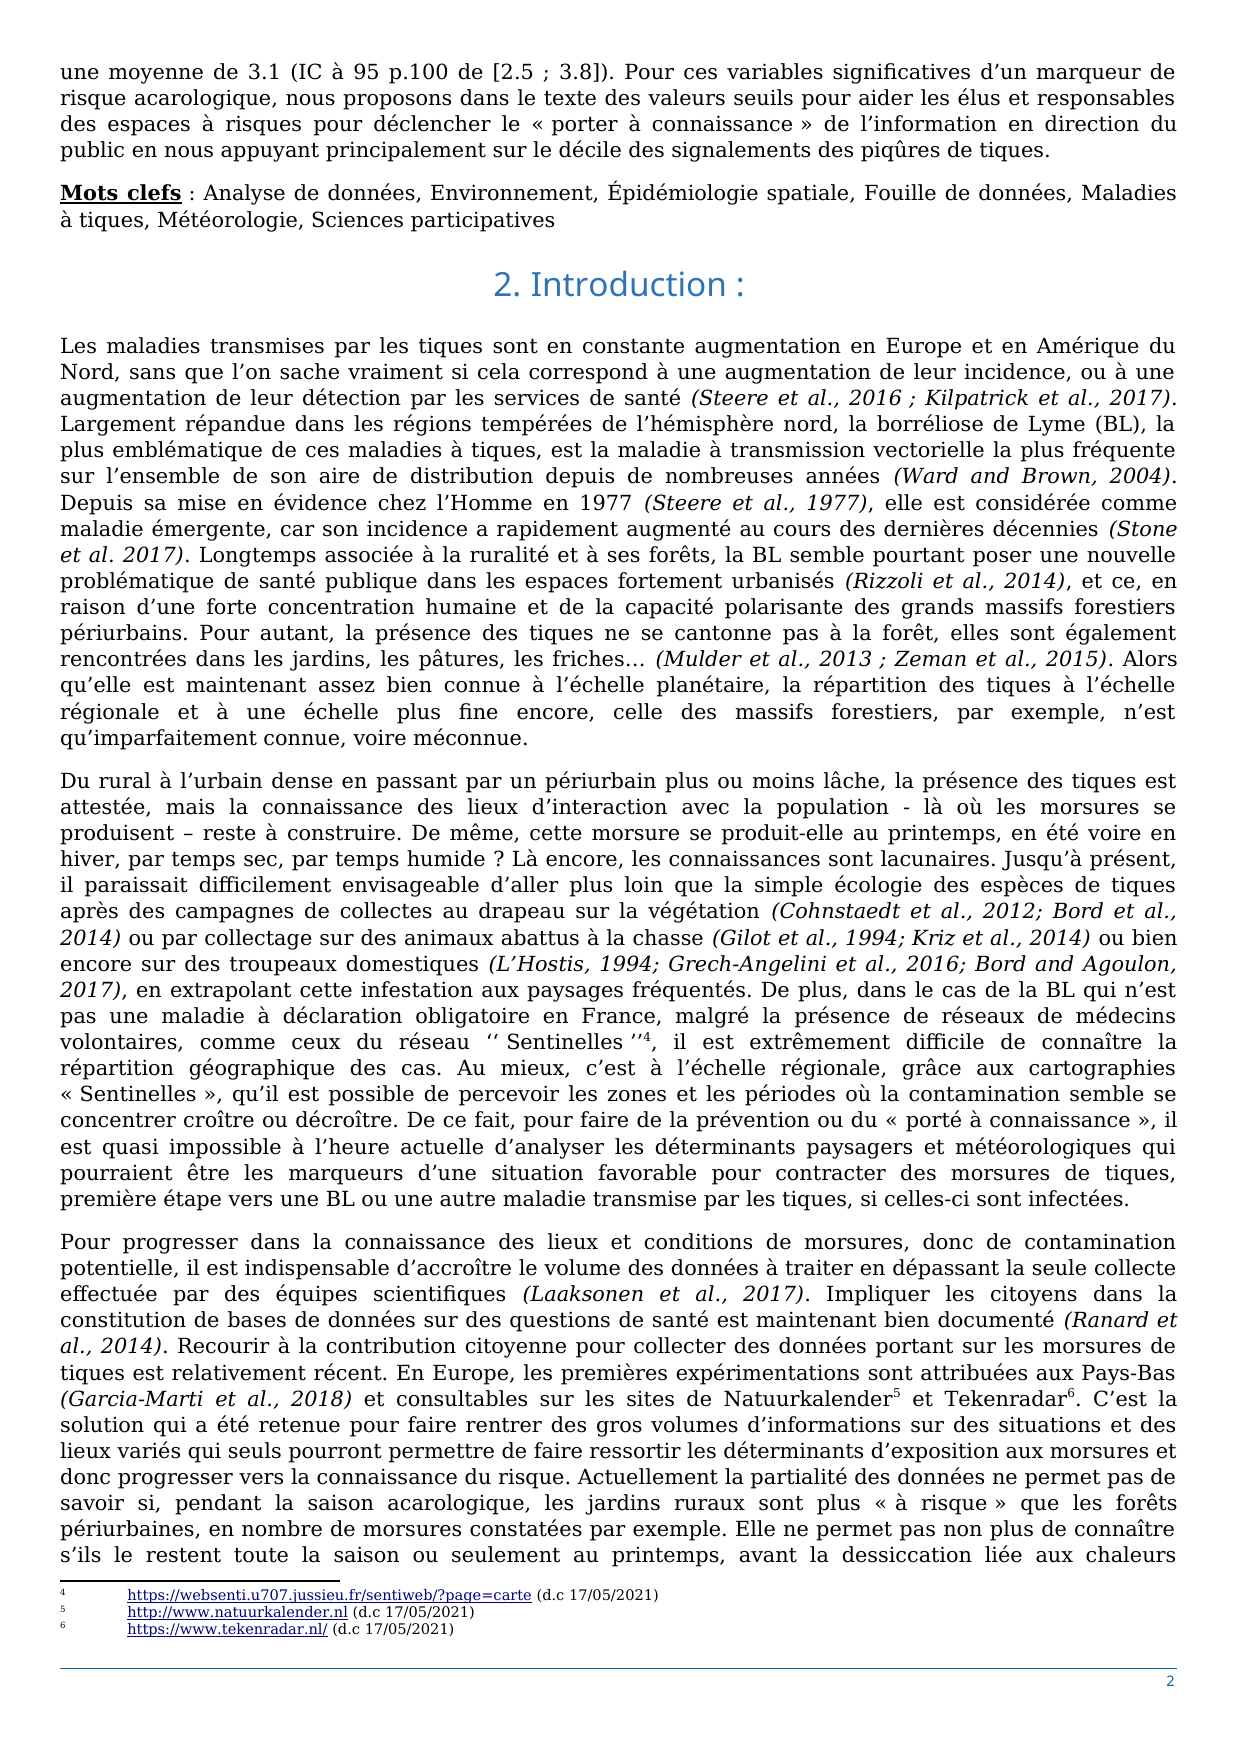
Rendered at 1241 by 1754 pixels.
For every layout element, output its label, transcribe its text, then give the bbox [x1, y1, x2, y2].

text https://www.tekenradar.nl/ (d.c 17/05/2021) [60, 1621, 1177, 1638]
text une moyenne de 3.1 (IC à 95 p.100 de [2.5 ; 3.8]). Pour ces variables significatives d’un marqueur de risque acarologique, nous proposons dans le texte des valeurs seuils pour aider les élus et responsables des espaces à risques pour déclencher le « porter à connaissance » de l’information en direction du public en nous appuyant principalement sur le décile des signalements des piqûres de tiques. [60, 60, 1177, 163]
text Les maladies transmises par les tiques sont en constante augmentation en Europe et en Amérique du Nord, sans que l’on sache vraiment si cela correspond à une augmentation de leur incidence, ou à une augmentation de leur détection par les services de santé (Steere et al., 2016 ; Kilpatrick et al., 2017). Largement répandue dans les régions tempérées de l’hémisphère nord, la borréliose de Lyme (BL), la plus emblématique de ces maladies à tiques, est la maladie à transmission vectorielle la plus fréquente sur l’ensemble de son aire de distribution depuis de nombreuses années (Ward and Brown, 2004). Depuis sa mise en évidence chez l’Homme en 1977 (Steere et al., 1977), elle est considérée comme maladie émergente, car son incidence a rapidement augmenté au cours des dernières décennies (Stone et al. 2017). Longtemps associée à la ruralité et à ses forêts, la BL semble pourtant poser une nouvelle problématique de santé publique dans les espaces fortement urbanisés (Rizzoli et al., 2014), et ce, en raison d’une forte concentration humaine et de la capacité polarisante des grands massifs forestiers périurbains. Pour autant, la présence des tiques ne se cantonne pas à la forêt, elles sont également rencontrées dans les jardins, les pâtures, les friches… (Mulder et al., 2013 ; Zeman et al., 2015). Alors qu’elle est maintenant assez bien connue à l’échelle planétaire, la répartition des tiques à l’échelle régionale et à une échelle plus fine encore, celle des massifs forestiers, par exemple, n’est qu’imparfaitement connue, voire méconnue. [60, 334, 1177, 750]
text https://websenti.u707.jussieu.fr/sentiweb/?page=carte (d.c 17/05/2021) [60, 1587, 1177, 1604]
text Pour progresser dans la connaissance des lieux et conditions de morsures, donc de contamination potentielle, il est indispensable d’accroître le volume des données à traiter en dépassant la seule collecte effectuée par des équipes scientifiques (Laaksonen et al., 2017). Impliquer les citoyens dans la constitution de bases de données sur des questions de santé est maintenant bien documenté (Ranard et al., 2014). Recourir à la contribution citoyenne pour collecter des données portant sur les morsures de tiques est relativement récent. En Europe, les premières expérimentations sont attribuées aux Pays-Bas (Garcia-Marti et al., 2018) et consultables sur les sites de Natuurkalender et Tekenradar. C’est la solution qui a été retenue pour faire rentrer des gros volumes d’informations sur des situations et des lieux variés qui seuls pourront permettre de faire ressortir les déterminants d’exposition aux morsures et donc progresser vers la connaissance du risque. Actuellement la partialité des données ne permet pas de savoir si, pendant la saison acarologique, les jardins ruraux sont plus « à risque » que les forêts périurbaines, en nombre de morsures constatées par exemple. Elle ne permet pas non plus de connaître s’ils le restent toute la saison ou seulement au printemps, avant la dessiccation liée aux chaleurs [60, 1230, 1177, 1568]
subtitle Introduction : [60, 261, 1177, 306]
text Mots clefs : Analyse de données, Environnement, Épidémiologie spatiale, Fouille de données, Maladies à tiques, Météorologie, Sciences participatives [60, 181, 1177, 232]
text Du rural à l’urbain dense en passant par un périurbain plus ou moins lâche, la présence des tiques est attestée, mais la connaissance des lieux d’interaction avec la population - là où les morsures se produisent – reste à construire. De même, cette morsure se produit-elle au printemps, en été voire en hiver, par temps sec, par temps humide ? Là encore, les connaissances sont lacunaires. Jusqu’à présent, il paraissait difficilement envisageable d’aller plus loin que la simple écologie des espèces de tiques après des campagnes de collectes au drapeau sur la végétation (Cohnstaedt et al., 2012; Bord et al., 2014) ou par collectage sur des animaux abattus à la chasse (Gilot et al., 1994; Kriz et al., 2014) ou bien encore sur des troupeaux domestiques (L’Hostis, 1994; Grech-Angelini et al., 2016; Bord and Agoulon, 2017), en extrapolant cette infestation aux paysages fréquentés. De plus, dans le cas de la BL qui n’est pas une maladie à déclaration obligatoire en France, malgré la présence de réseaux de médecins volontaires, comme ceux du réseau ‘‘ Sentinelles ’’, il est extrêmement difficile de connaître la répartition géographique des cas. Au mieux, c’est à l’échelle régionale, grâce aux cartographies « Sentinelles », qu’il est possible de percevoir les zones et les périodes où la contamination semble se concentrer croître ou décroître. De ce fait, pour faire de la prévention ou du « porté à connaissance », il est quasi impossible à l’heure actuelle d’analyser les déterminants paysagers et météorologiques qui pourraient être les marqueurs d’une situation favorable pour contracter des morsures de tiques, première étape vers une BL ou une autre maladie transmise par les tiques, si celles-ci sont infectées. [60, 769, 1177, 1211]
text http://www.natuurkalender.nl (d.c 17/05/2021) [60, 1604, 1177, 1621]
